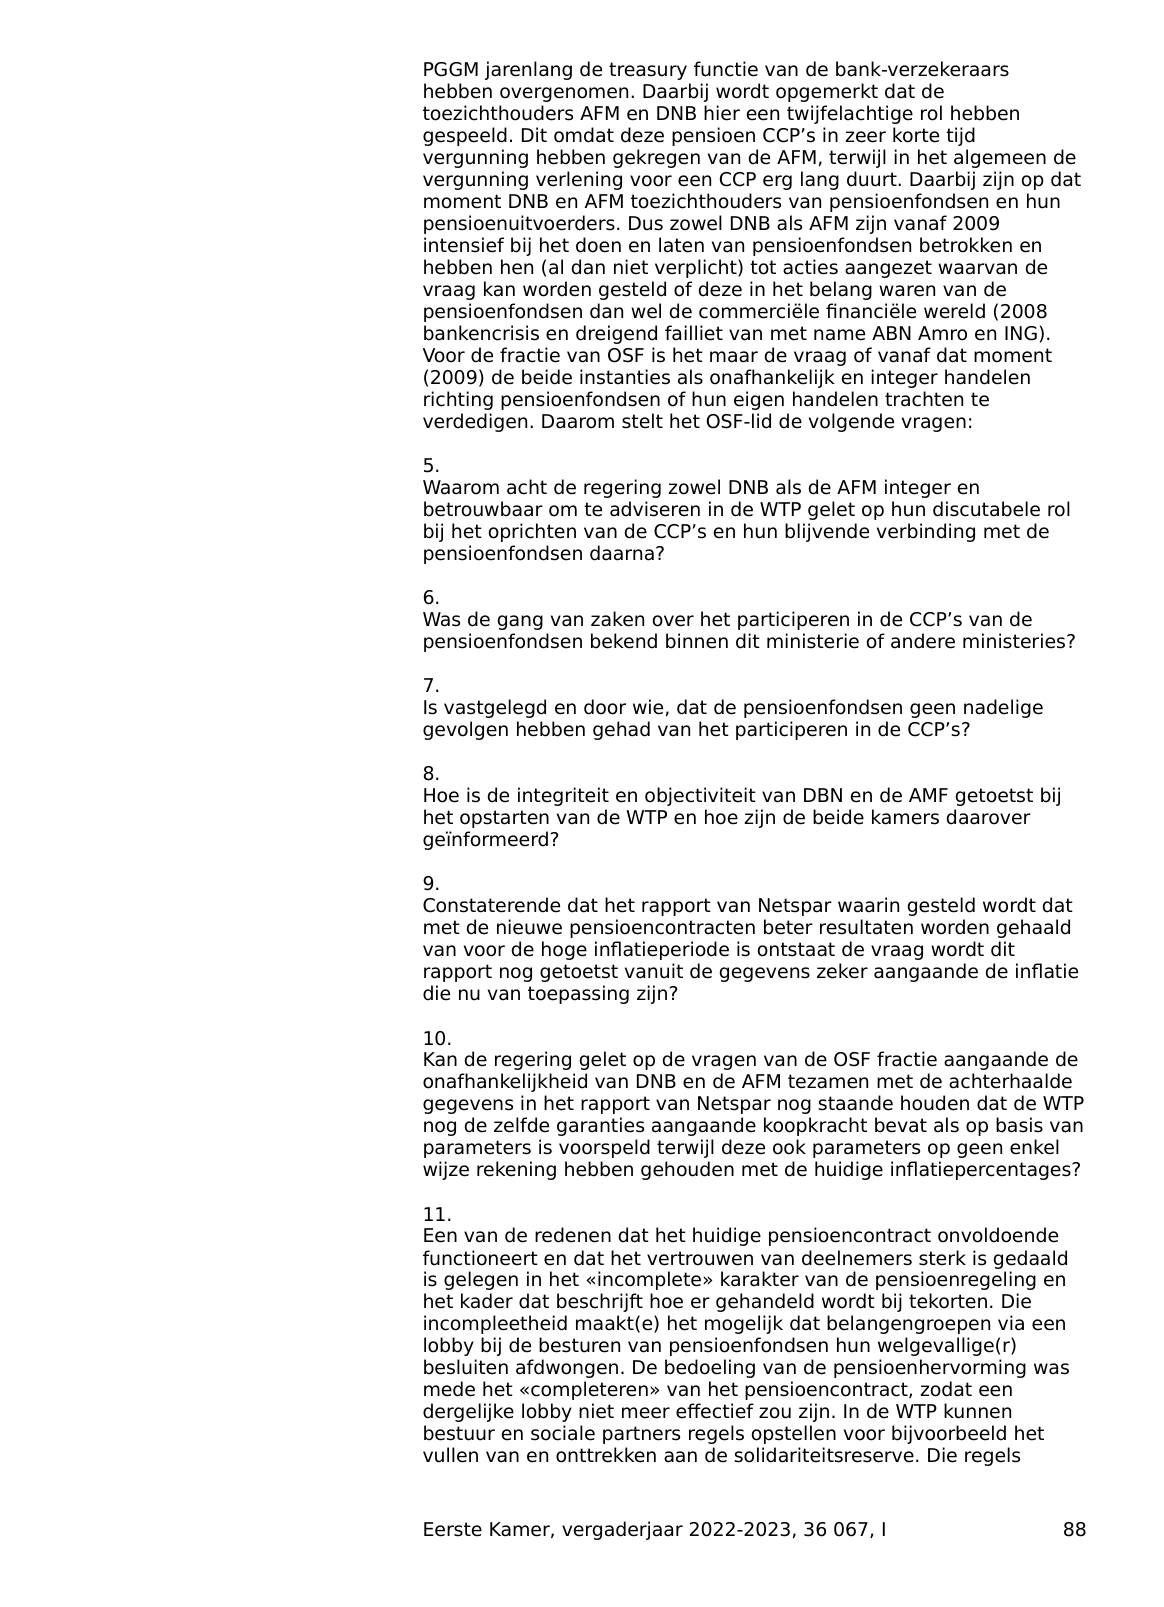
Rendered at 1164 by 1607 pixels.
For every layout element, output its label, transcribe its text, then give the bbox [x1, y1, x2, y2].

text Is vastgelegd en door wie, dat de pensioenfondsen geen nadelige gevolgen hebben gehad van het participeren in de CCP’s? [422, 697, 1087, 741]
text 6. [422, 587, 1087, 609]
text 5. [422, 455, 1087, 477]
text 11. [422, 1203, 1087, 1225]
text Hoe is de integriteit en objectiviteit van DBN en de AMF getoetst bij het opstarten van de WTP en hoe zijn de beide kamers daarover geïnformeerd? [422, 785, 1087, 851]
text 10. [422, 1027, 1087, 1049]
text 9. [422, 873, 1087, 895]
text Kan de regering gelet op de vragen van de OSF fractie aangaande de onafhankelijkheid van DNB en de AFM tezamen met de achterhaalde gegevens in het rapport van Netspar nog staande houden dat de WTP nog de zelfde garanties aangaande koopkracht bevat als op basis van parameters is voorspeld terwijl deze ook parameters op geen enkel wijze rekening hebben gehouden met de huidige inflatiepercentages? [422, 1049, 1087, 1181]
text Waarom acht de regering zowel DNB als de AFM integer en betrouwbaar om te adviseren in de WTP gelet op hun discutabele rol bij het oprichten van de CCP’s en hun blijvende verbinding met de pensioenfondsen daarna? [422, 477, 1087, 565]
text PGGM jarenlang de treasury functie van de bank-verzekeraars hebben overgenomen. Daarbij wordt opgemerkt dat de toezichthouders AFM en DNB hier een twijfelachtige rol hebben gespeeld. Dit omdat deze pensioen CCP’s in zeer korte tijd vergunning hebben gekregen van de AFM, terwijl in het algemeen de vergunning verlening voor een CCP erg lang duurt. Daarbij zijn op dat moment DNB en AFM toezichthouders van pensioenfondsen en hun pensioenuitvoerders. Dus zowel DNB als AFM zijn vanaf 2009 intensief bij het doen en laten van pensioenfondsen betrokken en hebben hen (al dan niet verplicht) tot acties aangezet waarvan de vraag kan worden gesteld of deze in het belang waren van de pensioenfondsen dan wel de commerciële financiële wereld (2008 bankencrisis en dreigend failliet van met name ABN Amro en ING). Voor de fractie van OSF is het maar de vraag of vanaf dat moment (2009) de beide instanties als onafhankelijk en integer handelen richting pensioenfondsen of hun eigen handelen trachten te verdedigen. Daarom stelt het OSF-lid de volgende vragen: [422, 59, 1087, 433]
text Was de gang van zaken over het participeren in de CCP’s van de pensioenfondsen bekend binnen dit ministerie of andere ministeries? [422, 609, 1087, 653]
text 7. [422, 675, 1087, 697]
text 8. [422, 763, 1087, 785]
text Constaterende dat het rapport van Netspar waarin gesteld wordt dat met de nieuwe pensioencontracten beter resultaten worden gehaald van voor de hoge inflatieperiode is ontstaat de vraag wordt dit rapport nog getoetst vanuit de gegevens zeker aangaande de inflatie die nu van toepassing zijn? [422, 895, 1087, 1005]
text Een van de redenen dat het huidige pensioencontract onvoldoende functioneert en dat het vertrouwen van deelnemers sterk is gedaald is gelegen in het «incomplete» karakter van de pensioenregeling en het kader dat beschrijft hoe er gehandeld wordt bij tekorten. Die incompleetheid maakt(e) het mogelijk dat belangengroepen via een lobby bij de besturen van pensioenfondsen hun welgevallige(r) besluiten afdwongen. De bedoeling van de pensioenhervorming was mede het «completeren» van het pensioencontract, zodat een dergelijke lobby niet meer effectief zou zijn. In de WTP kunnen bestuur en sociale partners regels opstellen voor bijvoorbeeld het vullen van en onttrekken aan de solidariteitsreserve. Die regels [422, 1225, 1087, 1467]
